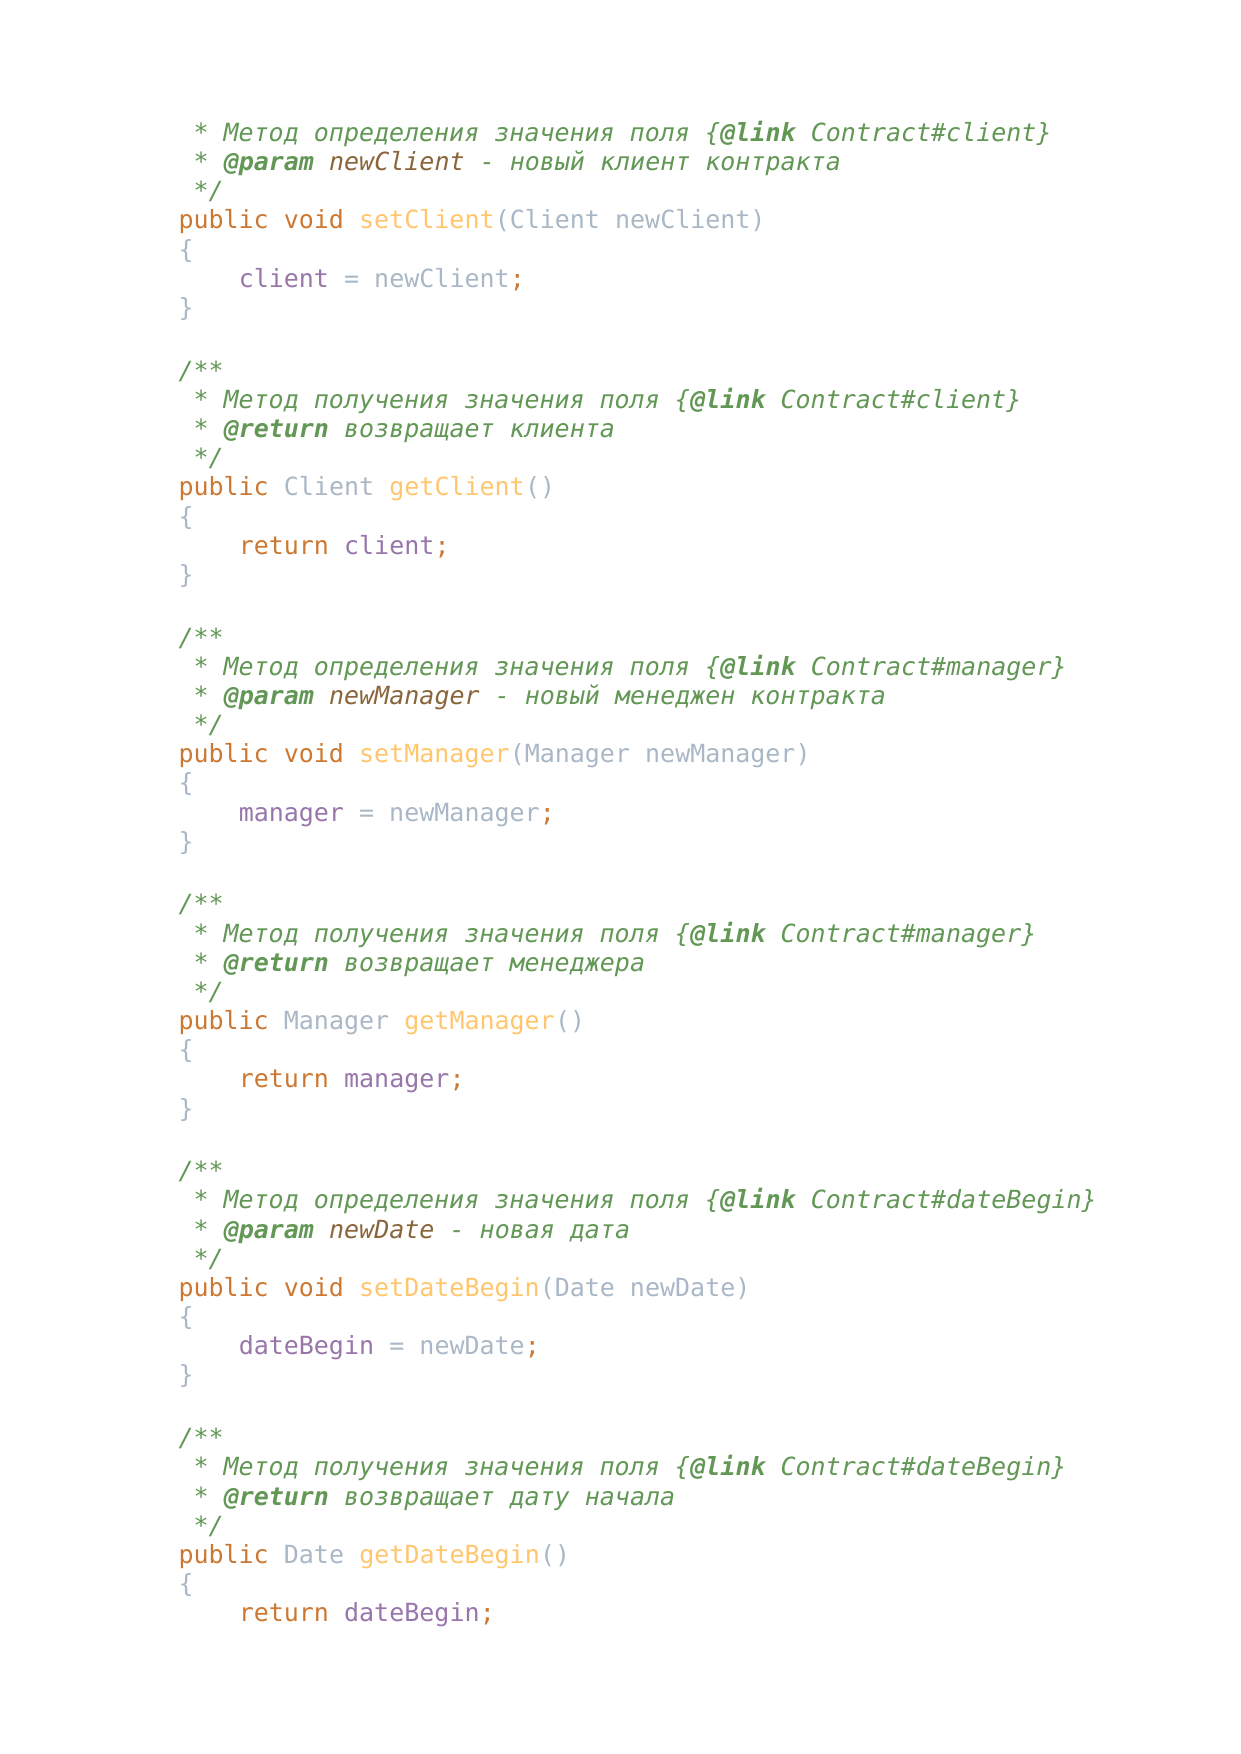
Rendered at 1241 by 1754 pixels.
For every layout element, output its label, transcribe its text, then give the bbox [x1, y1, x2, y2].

text * Метод определения значения поля {@link Contract#client} * @param newClient - новый клиент контракта */ public void setClient(Client newClient) { client = newClient; } /** * Метод получения значения поля {@link Contract#client} * @return возвращает клиента */ public Client getClient() { return client; } /** * Метод определения значения поля {@link Contract#manager} * @param newManager - новый менеджен контракта */ public void setManager(Manager newManager) { manager = newManager; } /** * Метод получения значения поля {@link Contract#manager} * @return возвращает менеджера */ public Manager getManager() { return manager; } /** * Метод определения значения поля {@link Contract#dateBegin} * @param newDate - новая дата */ public void setDateBegin(Date newDate) { dateBegin = newDate; } /** * Метод получения значения поля {@link Contract#dateBegin} * @return возвращает дату начала */ public Date getDateBegin() { return dateBegin; [118, 118, 1122, 1627]
